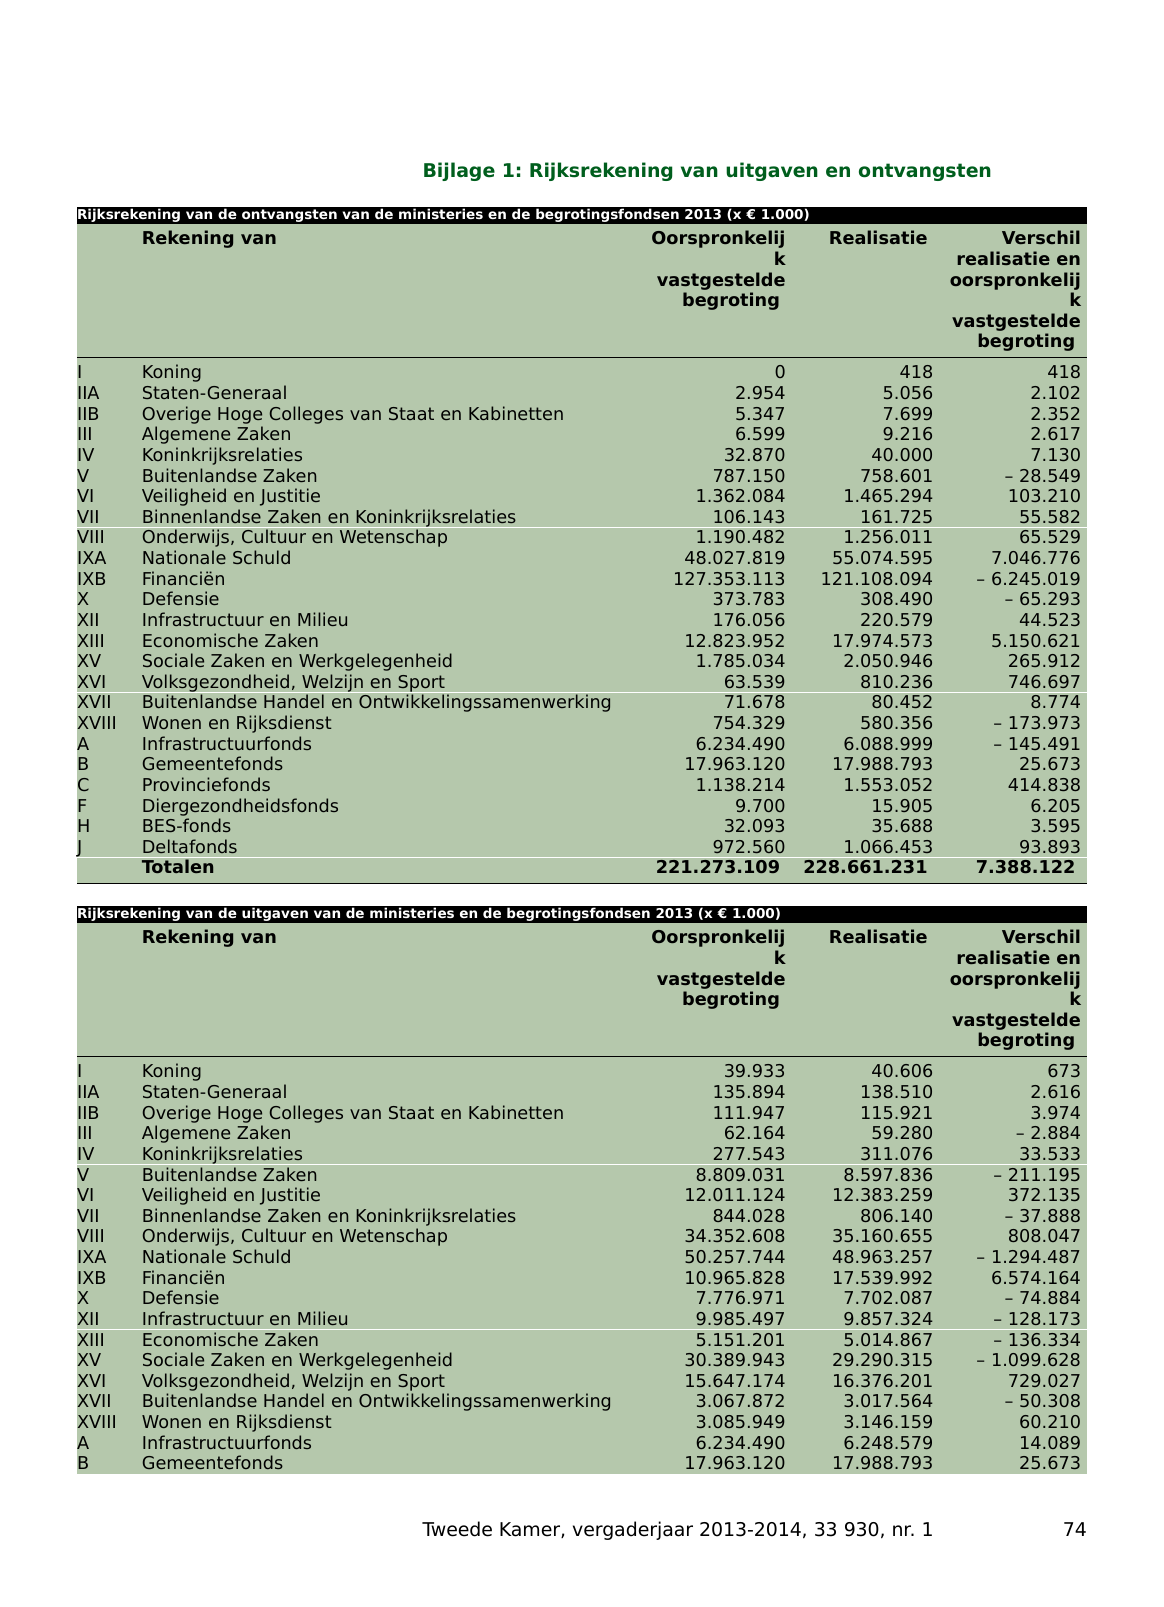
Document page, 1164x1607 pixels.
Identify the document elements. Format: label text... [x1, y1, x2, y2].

table_cell IV [77, 445, 136, 466]
table_cell 220.579 [791, 610, 939, 631]
table_cell 15.905 [791, 796, 939, 816]
table_cell 135.894 [644, 1082, 791, 1103]
table_cell IXA [77, 1247, 136, 1268]
table_cell A [77, 1433, 136, 1453]
table_cell 10.965.828 [644, 1268, 791, 1288]
table_cell 9.985.497 [644, 1309, 791, 1329]
table_cell 228.661.231 [791, 858, 939, 883]
table_cell 14.089 [939, 1433, 1087, 1453]
table_cell Infrastructuur en Milieu [136, 1309, 644, 1329]
table_cell 1.066.453 [791, 837, 939, 857]
table_cell 32.093 [644, 816, 791, 837]
table_cell 15.647.174 [644, 1371, 791, 1391]
table_cell 8.774 [939, 693, 1087, 713]
table_cell 63.539 [644, 672, 791, 692]
table_cell 5.151.201 [644, 1330, 791, 1350]
table_cell 6.088.999 [791, 734, 939, 754]
table_cell IXB [77, 569, 136, 589]
table_cell 311.076 [791, 1144, 939, 1164]
table_cell – 2.884 [939, 1123, 1087, 1144]
table_cell III [77, 424, 136, 445]
table_cell XV [77, 651, 136, 672]
table_cell 106.143 [644, 507, 791, 527]
table_cell C [77, 775, 136, 796]
table_cell Verschil realisatie en oorspronkelijk vastgestelde begroting [939, 923, 1087, 1056]
table_cell IIB [77, 404, 136, 424]
table_cell 6.234.490 [644, 734, 791, 754]
table_cell 7.130 [939, 445, 1087, 466]
table_cell XVI [77, 672, 136, 692]
table_cell Algemene Zaken [136, 1123, 644, 1144]
table_cell Financiën [136, 569, 644, 589]
table_cell 48.027.819 [644, 548, 791, 569]
table_cell 2.050.946 [791, 651, 939, 672]
table_cell IV [77, 1144, 136, 1164]
table_cell Veiligheid en Justitie [136, 1185, 644, 1206]
table_cell 138.510 [791, 1082, 939, 1103]
table_cell 50.257.744 [644, 1247, 791, 1268]
table_cell Sociale Zaken en Werkgelegenheid [136, 1350, 644, 1371]
table_cell 787.150 [644, 466, 791, 486]
table_cell IIA [77, 383, 136, 404]
table_cell XVII [77, 693, 136, 713]
table_cell 6.599 [644, 424, 791, 445]
table_cell 810.236 [791, 672, 939, 692]
table_cell B [77, 1453, 136, 1474]
table_cell 103.210 [939, 486, 1087, 507]
table_cell B [77, 754, 136, 775]
table_cell 2.954 [644, 383, 791, 404]
table_cell 35.160.655 [791, 1226, 939, 1247]
table_cell Provinciefonds [136, 775, 644, 796]
table_cell X [77, 589, 136, 610]
table_cell 17.539.992 [791, 1268, 939, 1288]
table_cell 0 [644, 358, 791, 383]
table_cell 17.963.120 [644, 1453, 791, 1474]
table_cell 2.352 [939, 404, 1087, 424]
table_cell 844.028 [644, 1206, 791, 1226]
table_cell Gemeentefonds [136, 754, 644, 775]
table_cell 1.785.034 [644, 651, 791, 672]
table_cell Oorspronkelijk vastgestelde begroting [644, 923, 791, 1056]
table_cell Totalen [136, 858, 644, 883]
table_cell 9.857.324 [791, 1309, 939, 1329]
table_cell Onderwijs, Cultuur en Wetenschap [136, 1226, 644, 1247]
table_cell – 173.973 [939, 713, 1087, 734]
table_cell 17.988.793 [791, 754, 939, 775]
table_cell 3.085.949 [644, 1412, 791, 1433]
table_cell 1.256.011 [791, 528, 939, 548]
subtitle Bijlage 1: Rijksrekening van uitgaven en ontvangsten [422, 160, 1087, 182]
table_cell 33.533 [939, 1144, 1087, 1164]
table_cell Financiën [136, 1268, 644, 1288]
table_cell Buitenlandse Zaken [136, 1165, 644, 1185]
table_cell – 65.293 [939, 589, 1087, 610]
table_cell Sociale Zaken en Werkgelegenheid [136, 651, 644, 672]
table_cell Koninkrijksrelaties [136, 1144, 644, 1164]
table_cell [77, 224, 136, 357]
table_cell 12.011.124 [644, 1185, 791, 1206]
table_cell 2.617 [939, 424, 1087, 445]
table_cell XIII [77, 1330, 136, 1350]
table_cell 40.606 [791, 1057, 939, 1082]
table_cell 25.673 [939, 1453, 1087, 1474]
table_cell Wonen en Rijksdienst [136, 1412, 644, 1433]
table_cell Buitenlandse Zaken [136, 466, 644, 486]
table_cell 39.933 [644, 1057, 791, 1082]
table_cell V [77, 466, 136, 486]
table_cell 729.027 [939, 1371, 1087, 1391]
table_cell Realisatie [791, 923, 939, 1056]
table_cell 1.362.084 [644, 486, 791, 507]
table_cell – 1.294.487 [939, 1247, 1087, 1268]
table_cell Economische Zaken [136, 631, 644, 651]
table_cell Koning [136, 358, 644, 383]
table_cell 71.678 [644, 693, 791, 713]
table_cell [77, 923, 136, 1056]
table_cell 265.912 [939, 651, 1087, 672]
table_cell 12.383.259 [791, 1185, 939, 1206]
table_cell VIII [77, 528, 136, 548]
table_cell 5.056 [791, 383, 939, 404]
table_cell Koninkrijksrelaties [136, 445, 644, 466]
table_cell – 6.245.019 [939, 569, 1087, 589]
table_cell 5.014.867 [791, 1330, 939, 1350]
table_cell 9.216 [791, 424, 939, 445]
table_cell – 136.334 [939, 1330, 1087, 1350]
table_cell Verschil realisatie en oorspronkelijk vastgestelde begroting [939, 224, 1087, 357]
table_cell Deltafonds [136, 837, 644, 857]
table_cell 580.356 [791, 713, 939, 734]
table_cell 25.673 [939, 754, 1087, 775]
table_cell VII [77, 1206, 136, 1226]
table_cell 29.290.315 [791, 1350, 939, 1371]
table_cell I [77, 358, 136, 383]
table_cell – 37.888 [939, 1206, 1087, 1226]
table_cell 7.702.087 [791, 1288, 939, 1309]
table_cell Binnenlandse Zaken en Koninkrijksrelaties [136, 507, 644, 527]
table_cell Onderwijs, Cultuur en Wetenschap [136, 528, 644, 548]
table_header Rijksrekening van de uitgaven van de ministeries en de begrotingsfondsen 2013 (x € 1.000) [77, 906, 1087, 921]
table_cell 1.190.482 [644, 528, 791, 548]
table_cell – 128.173 [939, 1309, 1087, 1329]
table_cell 7.046.776 [939, 548, 1087, 569]
table_cell 9.700 [644, 796, 791, 816]
table_cell Realisatie [791, 224, 939, 357]
table_cell 121.108.094 [791, 569, 939, 589]
table_cell 6.234.490 [644, 1433, 791, 1453]
table_cell 1.465.294 [791, 486, 939, 507]
table_cell Wonen en Rijksdienst [136, 713, 644, 734]
table_cell VI [77, 486, 136, 507]
table_cell Oorspronkelijk vastgestelde begroting [644, 224, 791, 357]
table_cell 127.353.113 [644, 569, 791, 589]
table_cell Volksgezondheid, Welzijn en Sport [136, 1371, 644, 1391]
table_cell 6.205 [939, 796, 1087, 816]
table_cell A [77, 734, 136, 754]
table_cell 44.523 [939, 610, 1087, 631]
table_cell 277.543 [644, 1144, 791, 1164]
table_cell Economische Zaken [136, 1330, 644, 1350]
table_cell 6.574.164 [939, 1268, 1087, 1288]
table_cell VII [77, 507, 136, 527]
table_cell 3.067.872 [644, 1391, 791, 1412]
table_cell Overige Hoge Colleges van Staat en Kabinetten [136, 1103, 644, 1123]
table_cell Staten-Generaal [136, 383, 644, 404]
table_cell – 145.491 [939, 734, 1087, 754]
table_cell 55.582 [939, 507, 1087, 527]
table_cell 34.352.608 [644, 1226, 791, 1247]
table_cell 35.688 [791, 816, 939, 837]
table_cell 17.974.573 [791, 631, 939, 651]
table_cell 5.150.621 [939, 631, 1087, 651]
table_cell [77, 858, 136, 883]
table_cell 115.921 [791, 1103, 939, 1123]
table_cell 972.560 [644, 837, 791, 857]
table_cell 1.138.214 [644, 775, 791, 796]
table_cell 373.783 [644, 589, 791, 610]
table_cell IXB [77, 1268, 136, 1288]
table_cell VI [77, 1185, 136, 1206]
table_cell 754.329 [644, 713, 791, 734]
table_cell 414.838 [939, 775, 1087, 796]
table_cell 40.000 [791, 445, 939, 466]
table_cell XII [77, 1309, 136, 1329]
table_cell IXA [77, 548, 136, 569]
table_cell – 74.884 [939, 1288, 1087, 1309]
table_cell BES-fonds [136, 816, 644, 837]
table_cell F [77, 796, 136, 816]
table_cell – 50.308 [939, 1391, 1087, 1412]
table_cell III [77, 1123, 136, 1144]
table_cell 8.597.836 [791, 1165, 939, 1185]
table_cell Rekening van [136, 224, 644, 357]
table_cell 3.595 [939, 816, 1087, 837]
table_cell Nationale Schuld [136, 548, 644, 569]
table_cell 17.963.120 [644, 754, 791, 775]
table_cell 3.974 [939, 1103, 1087, 1123]
table_cell XVIII [77, 713, 136, 734]
table_cell 2.616 [939, 1082, 1087, 1103]
table_cell 418 [791, 358, 939, 383]
table_cell 746.697 [939, 672, 1087, 692]
table_cell 55.074.595 [791, 548, 939, 569]
table_cell 17.988.793 [791, 1453, 939, 1474]
table_cell 161.725 [791, 507, 939, 527]
table_cell 16.376.201 [791, 1371, 939, 1391]
table_cell XVI [77, 1371, 136, 1391]
table_cell – 28.549 [939, 466, 1087, 486]
table_cell 30.389.943 [644, 1350, 791, 1371]
table_cell Buitenlandse Handel en Ontwikkelingssamenwerking [136, 1391, 644, 1412]
table_cell 673 [939, 1057, 1087, 1082]
table_cell Infrastructuur en Milieu [136, 610, 644, 631]
table_cell 7.699 [791, 404, 939, 424]
table_cell Veiligheid en Justitie [136, 486, 644, 507]
table_cell Overige Hoge Colleges van Staat en Kabinetten [136, 404, 644, 424]
table_cell 93.893 [939, 837, 1087, 857]
table_cell 808.047 [939, 1226, 1087, 1247]
table_header Rijksrekening van de ontvangsten van de ministeries en de begrotingsfondsen 2013 (x € 1.000) [77, 207, 1087, 223]
table_cell 12.823.952 [644, 631, 791, 651]
table_cell XIII [77, 631, 136, 651]
table_cell X [77, 1288, 136, 1309]
table_cell XII [77, 610, 136, 631]
table_cell Staten-Generaal [136, 1082, 644, 1103]
table_cell 48.963.257 [791, 1247, 939, 1268]
table_cell I [77, 1057, 136, 1082]
table_cell J [77, 837, 136, 857]
table_cell 3.017.564 [791, 1391, 939, 1412]
table_cell 59.280 [791, 1123, 939, 1144]
table_cell Infrastructuurfonds [136, 1433, 644, 1453]
table_cell Infrastructuurfonds [136, 734, 644, 754]
table_cell 2.102 [939, 383, 1087, 404]
table_cell 418 [939, 358, 1087, 383]
table_cell Algemene Zaken [136, 424, 644, 445]
table_cell 8.809.031 [644, 1165, 791, 1185]
table_cell 80.452 [791, 693, 939, 713]
table_cell 372.135 [939, 1185, 1087, 1206]
table_cell Diergezondheidsfonds [136, 796, 644, 816]
table_cell 6.248.579 [791, 1433, 939, 1453]
table_cell H [77, 816, 136, 837]
table_cell Rekening van [136, 923, 644, 1056]
table_cell IIB [77, 1103, 136, 1123]
table_cell Defensie [136, 1288, 644, 1309]
table_cell 60.210 [939, 1412, 1087, 1433]
table_cell 65.529 [939, 528, 1087, 548]
table_cell 1.553.052 [791, 775, 939, 796]
table_cell Gemeentefonds [136, 1453, 644, 1474]
table_cell 5.347 [644, 404, 791, 424]
table_cell 32.870 [644, 445, 791, 466]
table_cell Defensie [136, 589, 644, 610]
table_cell V [77, 1165, 136, 1185]
table_cell Buitenlandse Handel en Ontwikkelingssamenwerking [136, 693, 644, 713]
table_cell Binnenlandse Zaken en Koninkrijksrelaties [136, 1206, 644, 1226]
table_cell 176.056 [644, 610, 791, 631]
table_cell 7.776.971 [644, 1288, 791, 1309]
table_cell XVIII [77, 1412, 136, 1433]
table_cell 308.490 [791, 589, 939, 610]
table_cell VIII [77, 1226, 136, 1247]
table_cell XVII [77, 1391, 136, 1412]
table_cell 3.146.159 [791, 1412, 939, 1433]
table_cell 111.947 [644, 1103, 791, 1123]
table_cell XV [77, 1350, 136, 1371]
table_cell 62.164 [644, 1123, 791, 1144]
table_cell 758.601 [791, 466, 939, 486]
table_cell 221.273.109 [644, 858, 791, 883]
table_cell – 1.099.628 [939, 1350, 1087, 1371]
table_cell 806.140 [791, 1206, 939, 1226]
table_cell IIA [77, 1082, 136, 1103]
table_cell Nationale Schuld [136, 1247, 644, 1268]
table_cell Volksgezondheid, Welzijn en Sport [136, 672, 644, 692]
table_cell Koning [136, 1057, 644, 1082]
table_cell 7.388.122 [939, 858, 1087, 883]
table_cell – 211.195 [939, 1165, 1087, 1185]
